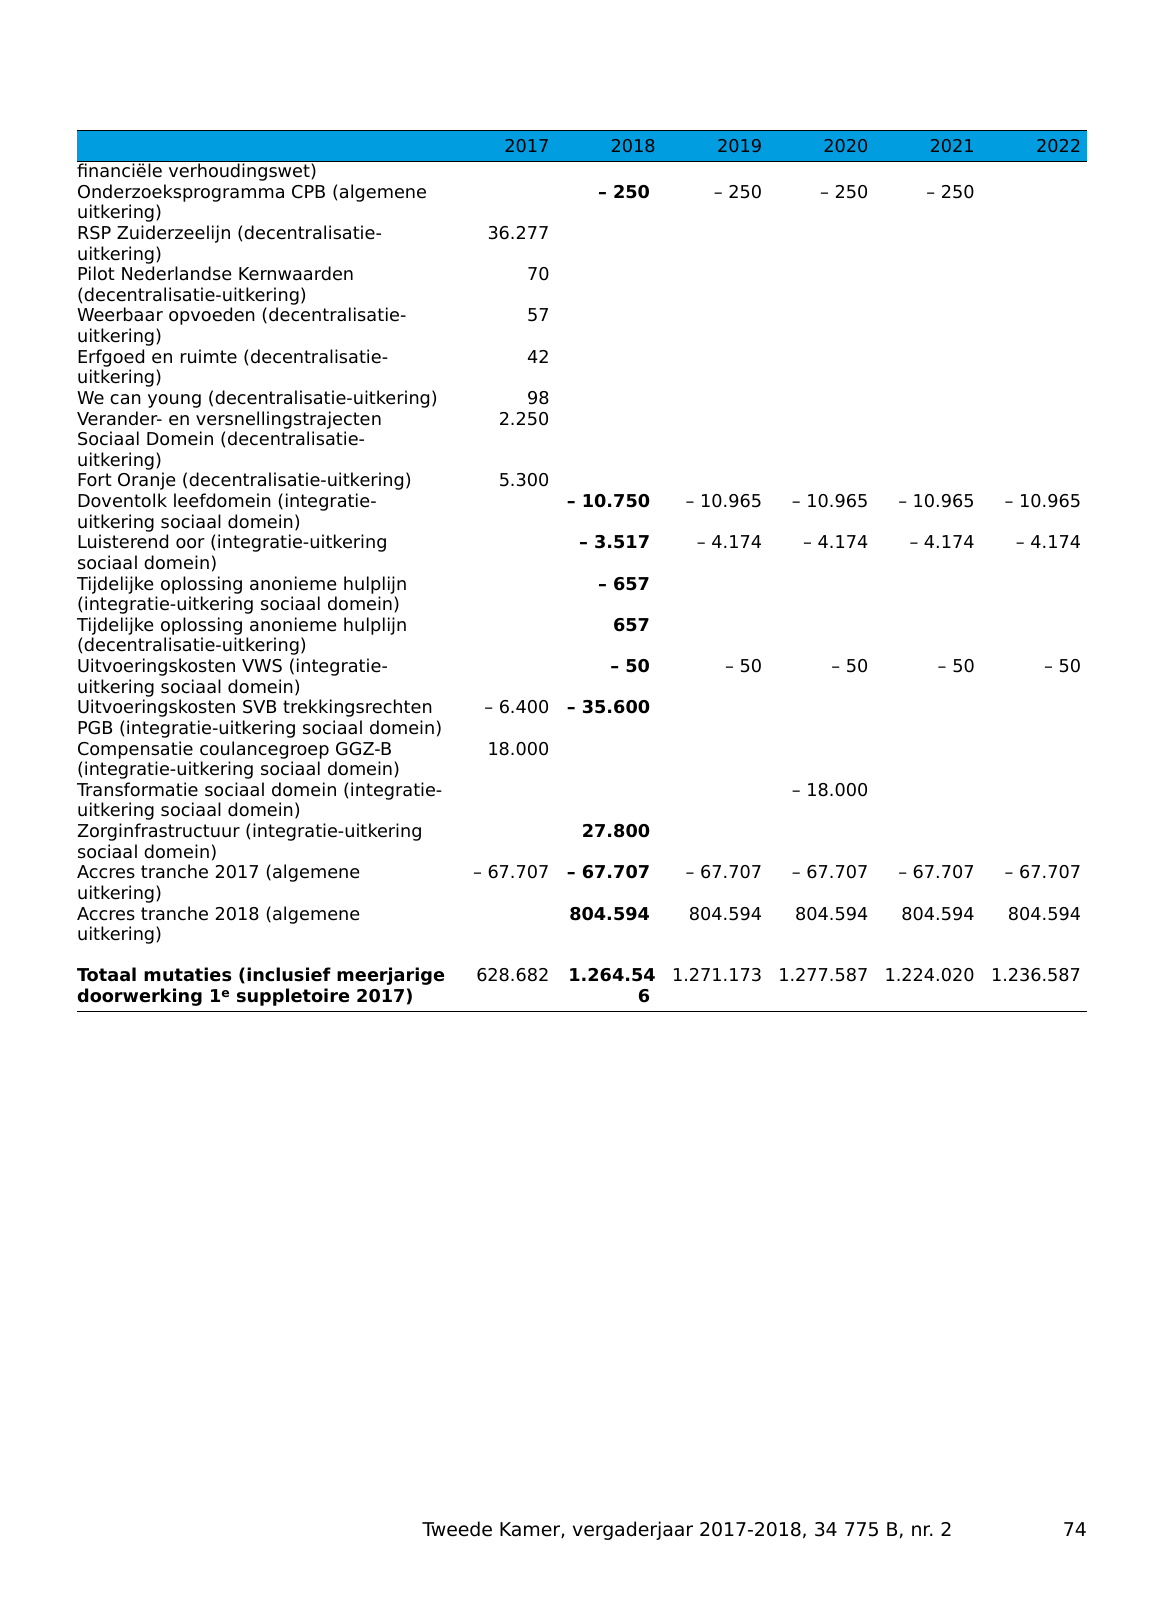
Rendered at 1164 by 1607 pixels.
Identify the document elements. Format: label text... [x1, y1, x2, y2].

table_cell Onderzoeksprogramma CPB (algemene uitkering) [77, 182, 449, 223]
table_cell [768, 470, 874, 491]
table_cell 1.271.173 [661, 965, 768, 1011]
table_cell [768, 162, 874, 182]
table_cell – 35.600 [555, 697, 661, 738]
table_cell [980, 182, 1087, 223]
table_cell – 10.965 [661, 491, 768, 532]
table_cell [768, 305, 874, 347]
table_cell [661, 305, 768, 347]
table_cell – 10.965 [768, 491, 874, 532]
table_cell [874, 305, 980, 347]
table_cell – 250 [768, 182, 874, 223]
table_cell 98 [449, 388, 555, 408]
table_cell [768, 264, 874, 305]
table_cell – 4.174 [874, 532, 980, 573]
table_cell [980, 821, 1087, 862]
table_cell [555, 347, 661, 388]
table_cell [980, 945, 1087, 965]
table_cell [77, 945, 449, 965]
table_cell 42 [449, 347, 555, 388]
table_cell – 10.965 [874, 491, 980, 532]
table_cell 1.277.587 [768, 965, 874, 1011]
table_header 2019 [661, 131, 768, 161]
table_cell [980, 388, 1087, 408]
table_cell [980, 574, 1087, 615]
table_cell [980, 347, 1087, 388]
table_cell [661, 409, 768, 470]
table_cell Transformatie sociaal domein (integratie-uitkering sociaal domein) [77, 780, 449, 821]
table_cell Doventolk leefdomein (integratie-uitkering sociaal domein) [77, 491, 449, 532]
table_cell [555, 388, 661, 408]
table_cell [449, 491, 555, 532]
table_cell Accres tranche 2018 (algemene uitkering) [77, 904, 449, 945]
table_cell Pilot Nederlandse Kernwaarden (decentralisatie-uitkering) [77, 264, 449, 305]
table_cell [449, 821, 555, 862]
table_cell [980, 615, 1087, 656]
table_cell Uitvoeringskosten SVB trekkingsrechten PGB (integratie-uitkering sociaal domein) [77, 697, 449, 738]
table_cell – 10.750 [555, 491, 661, 532]
table_cell [661, 223, 768, 264]
table_cell [768, 223, 874, 264]
table_cell – 6.400 [449, 697, 555, 738]
table_cell [661, 615, 768, 656]
table_cell – 4.174 [768, 532, 874, 573]
table_cell [874, 574, 980, 615]
table_cell [768, 574, 874, 615]
table_cell 804.594 [980, 904, 1087, 945]
table_cell [768, 945, 874, 965]
table_cell 1.224.020 [874, 965, 980, 1011]
table_cell – 657 [555, 574, 661, 615]
table_cell Verander- en versnellingstrajecten Sociaal Domein (decentralisatie-uitkering) [77, 409, 449, 470]
table_cell Fort Oranje (decentralisatie-uitkering) [77, 470, 449, 491]
table_header 2020 [768, 131, 874, 161]
table_cell – 250 [555, 182, 661, 223]
table_cell [555, 945, 661, 965]
table_cell [980, 305, 1087, 347]
table_cell [874, 223, 980, 264]
table_cell [980, 697, 1087, 738]
table_cell Uitvoeringskosten VWS (integratie-uitkering sociaal domein) [77, 656, 449, 697]
table_cell [449, 904, 555, 945]
table_cell [555, 470, 661, 491]
table_cell [555, 264, 661, 305]
table_cell [980, 409, 1087, 470]
table_cell [555, 780, 661, 821]
table_cell [874, 945, 980, 965]
table_cell Weerbaar opvoeden (decentralisatie-uitkering) [77, 305, 449, 347]
table_cell [768, 388, 874, 408]
table_cell [874, 470, 980, 491]
table_cell [768, 739, 874, 780]
table_cell [661, 780, 768, 821]
table_cell [874, 264, 980, 305]
table_cell [449, 574, 555, 615]
table_header 2021 [874, 131, 980, 161]
table_cell Zorginfrastructuur (integratie-uitkering sociaal domein) [77, 821, 449, 862]
table_cell 804.594 [874, 904, 980, 945]
table_cell [449, 162, 555, 182]
table_cell 5.300 [449, 470, 555, 491]
table_cell [555, 162, 661, 182]
table_cell – 50 [555, 656, 661, 697]
table_cell [768, 347, 874, 388]
table_cell Compensatie coulancegroep GGZ-B (integratie-uitkering sociaal domein) [77, 739, 449, 780]
table_cell – 67.707 [661, 862, 768, 903]
table_cell [874, 388, 980, 408]
table_cell – 3.517 [555, 532, 661, 573]
table_cell [874, 780, 980, 821]
table_cell 804.594 [661, 904, 768, 945]
table_cell [768, 409, 874, 470]
table_cell [874, 409, 980, 470]
table_cell [874, 697, 980, 738]
table_header 2022 [980, 131, 1087, 161]
table_cell [874, 347, 980, 388]
table_cell Luisterend oor (integratie-uitkering sociaal domein) [77, 532, 449, 573]
table_cell [449, 945, 555, 965]
table_cell [661, 347, 768, 388]
table_cell Totaal mutaties (inclusief meerjarige doorwerking 1e suppletoire 2017) [77, 965, 449, 1011]
table_cell [449, 615, 555, 656]
table_cell [661, 945, 768, 965]
table_cell [980, 739, 1087, 780]
table_cell [449, 532, 555, 573]
table_cell 70 [449, 264, 555, 305]
table_cell [661, 697, 768, 738]
table_cell [874, 615, 980, 656]
table_cell [449, 182, 555, 223]
table_cell [874, 739, 980, 780]
table_cell 27.800 [555, 821, 661, 862]
table_cell – 67.707 [555, 862, 661, 903]
table_cell Erfgoed en ruimte (decentralisatie-uitkering) [77, 347, 449, 388]
table_cell [980, 162, 1087, 182]
table_cell [661, 574, 768, 615]
table_cell – 18.000 [768, 780, 874, 821]
table_cell We can young (decentralisatie-uitkering) [77, 388, 449, 408]
table_cell 36.277 [449, 223, 555, 264]
table_cell financiële verhoudingswet) [77, 162, 449, 182]
table_cell 804.594 [555, 904, 661, 945]
table_cell – 250 [661, 182, 768, 223]
table_cell RSP Zuiderzeelijn (decentralisatie-uitkering) [77, 223, 449, 264]
table_cell – 67.707 [768, 862, 874, 903]
table_cell [661, 162, 768, 182]
table_cell [661, 264, 768, 305]
table_cell [874, 821, 980, 862]
table_cell [768, 615, 874, 656]
table_cell 657 [555, 615, 661, 656]
table_cell – 50 [661, 656, 768, 697]
table_cell 18.000 [449, 739, 555, 780]
table_cell [555, 409, 661, 470]
table_cell [768, 821, 874, 862]
table_cell [661, 470, 768, 491]
table_cell – 4.174 [980, 532, 1087, 573]
table_header 2018 [555, 131, 661, 161]
table_cell [980, 470, 1087, 491]
table_cell [555, 739, 661, 780]
table_cell 2.250 [449, 409, 555, 470]
table_cell [980, 264, 1087, 305]
table_cell 628.682 [449, 965, 555, 1011]
table_cell – 67.707 [449, 862, 555, 903]
table_cell – 250 [874, 182, 980, 223]
table_cell [555, 305, 661, 347]
table_cell – 4.174 [661, 532, 768, 573]
table_cell – 67.707 [874, 862, 980, 903]
table_cell [449, 780, 555, 821]
table_cell Tijdelijke oplossing anonieme hulplijn (decentralisatie-uitkering) [77, 615, 449, 656]
table_cell [768, 697, 874, 738]
table_cell 1.236.587 [980, 965, 1087, 1011]
table_cell – 10.965 [980, 491, 1087, 532]
table_cell 57 [449, 305, 555, 347]
table_cell – 67.707 [980, 862, 1087, 903]
table_cell [661, 821, 768, 862]
table_cell [449, 656, 555, 697]
table_cell – 50 [768, 656, 874, 697]
table_cell [661, 388, 768, 408]
table_cell 804.594 [768, 904, 874, 945]
table_cell [980, 780, 1087, 821]
table_header 2017 [449, 131, 555, 161]
table_cell [555, 223, 661, 264]
table_cell – 50 [874, 656, 980, 697]
table_cell [661, 739, 768, 780]
table_header [77, 131, 449, 161]
table_cell [874, 162, 980, 182]
table_cell Tijdelijke oplossing anonieme hulplijn (integratie-uitkering sociaal domein) [77, 574, 449, 615]
table_cell 1.264.546 [555, 965, 661, 1011]
table_cell – 50 [980, 656, 1087, 697]
table_cell Accres tranche 2017 (algemene uitkering) [77, 862, 449, 903]
table_cell [980, 223, 1087, 264]
